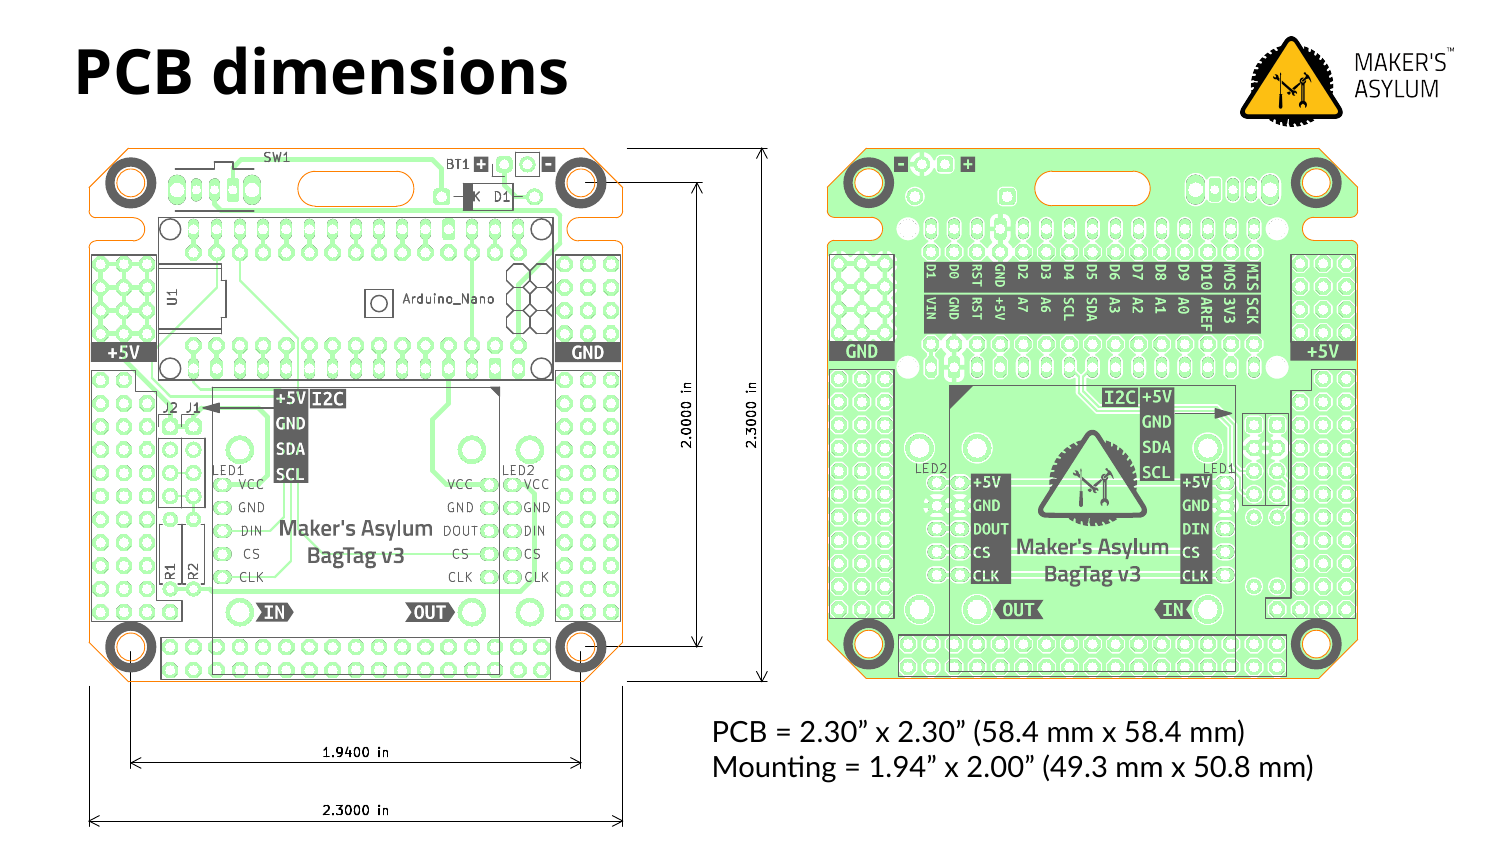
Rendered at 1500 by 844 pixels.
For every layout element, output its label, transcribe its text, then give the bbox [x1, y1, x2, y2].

text_box PCB dimensions [58, 11, 822, 127]
picture [1240, 36, 1454, 128]
picture [88, 147, 768, 827]
picture [826, 147, 1359, 680]
text_box PCB = 2.30” x 2.30” (58.4 mm x 58.4 mm) Mounting = 1.94” x 2.00” (49.3 mm x 50.8 mm) [768, 706, 1400, 791]
